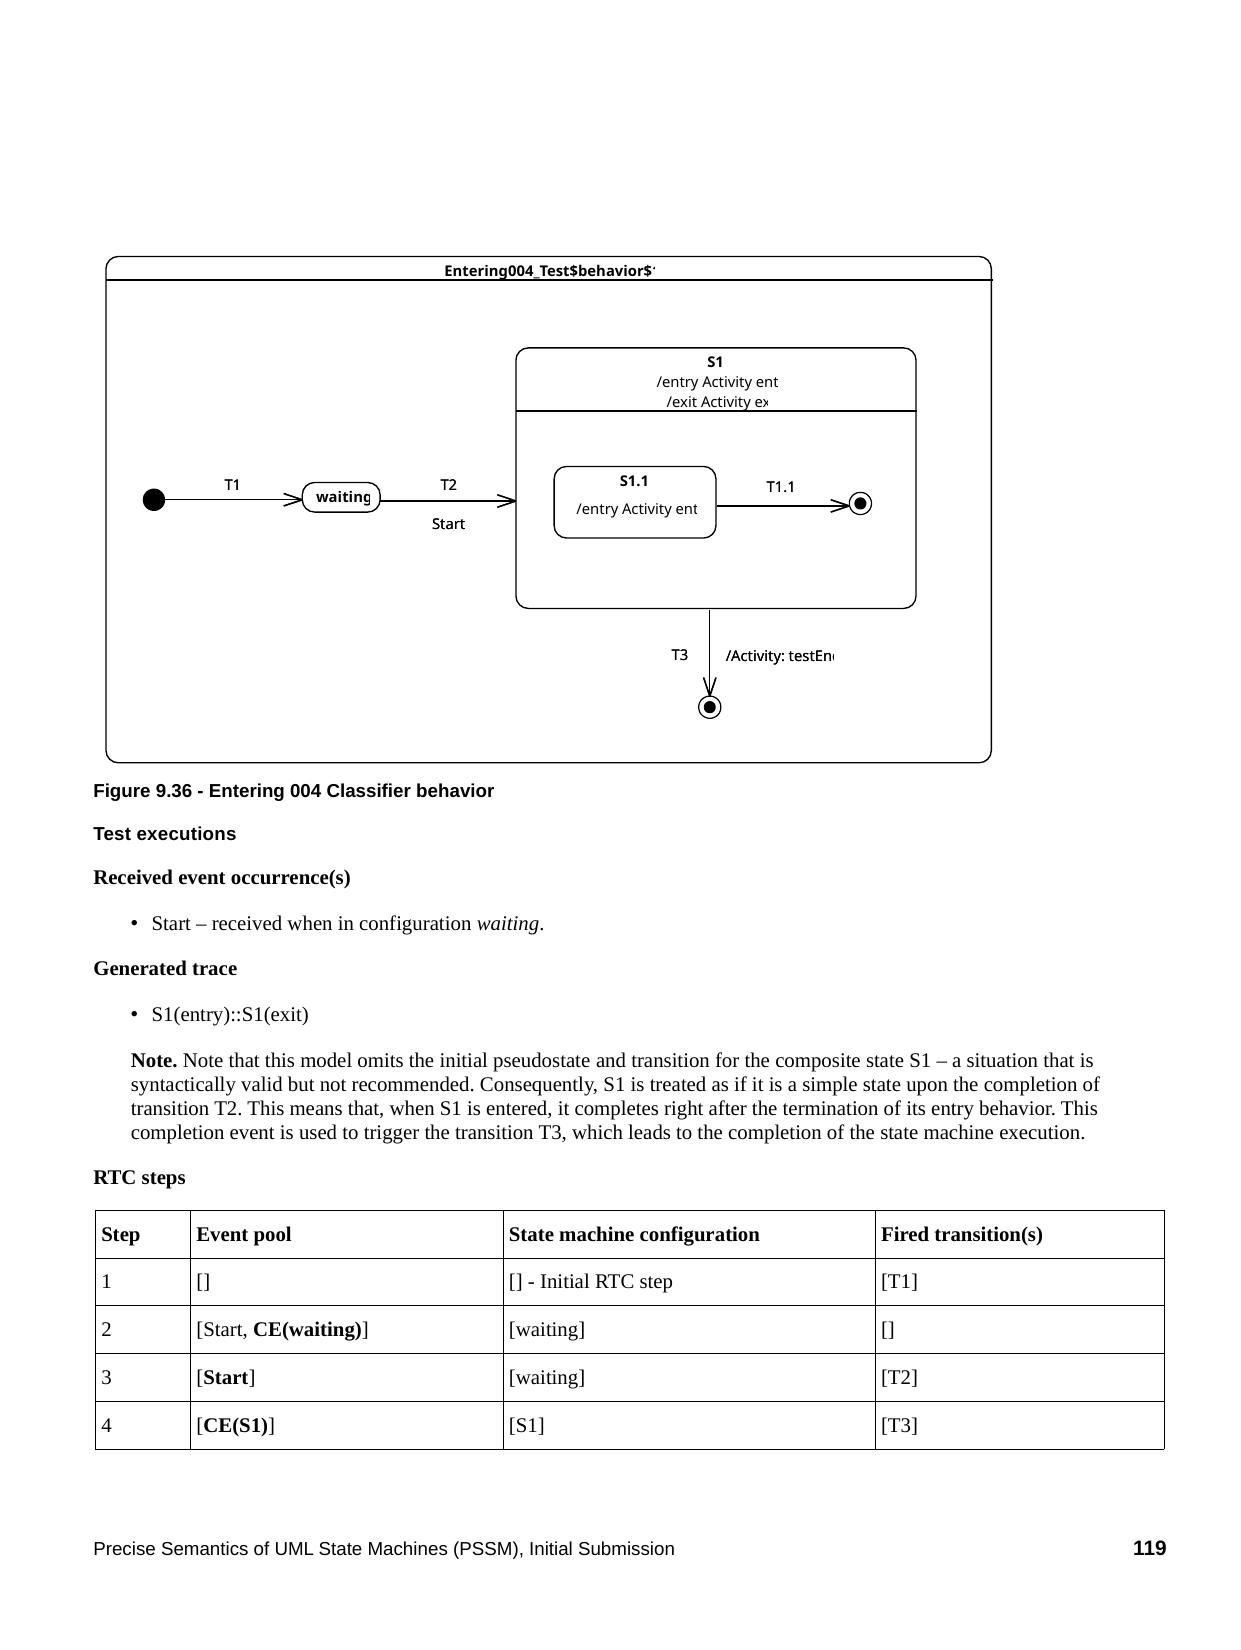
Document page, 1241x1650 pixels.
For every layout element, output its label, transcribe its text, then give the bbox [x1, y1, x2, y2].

table_cell [Start] [191, 1354, 503, 1401]
subtitle Test executions [93, 231, 1164, 844]
table_header Event pool [191, 1211, 503, 1258]
table_cell 4 [96, 1402, 190, 1448]
table_cell [T3] [876, 1402, 1164, 1448]
table_cell [waiting] [504, 1354, 875, 1401]
text Figure 9.36 - Entering 004 Classifier behavior [93, 243, 1006, 802]
text Received event occurrence(s) [93, 865, 1164, 889]
table_header Step [96, 1211, 190, 1258]
text RTC steps [93, 1165, 1164, 1189]
table_cell [waiting] [504, 1306, 875, 1353]
table_cell [CE(S1)] [191, 1402, 503, 1448]
table_cell 2 [96, 1306, 190, 1353]
table_cell [] - Initial RTC step [504, 1259, 875, 1305]
table_cell [T2] [876, 1354, 1164, 1401]
list S1(entry)::S1(exit) [131, 1001, 1164, 1026]
table_header Fired transition(s) [876, 1211, 1164, 1258]
table_cell [T1] [876, 1259, 1164, 1305]
table_cell 1 [96, 1259, 190, 1305]
table_header State machine configuration [504, 1211, 875, 1258]
table_cell [Start, CE(waiting)] [191, 1306, 503, 1353]
list Start – received when in configuration waiting. [131, 910, 1164, 935]
table_cell 3 [96, 1354, 190, 1401]
text Generated trace [93, 956, 1164, 980]
table_cell [] [191, 1259, 503, 1305]
table_cell [S1] [504, 1402, 875, 1448]
table_cell [] [876, 1306, 1164, 1353]
text Note. Note that this model omits the initial pseudostate and transition for the composite state S1 – a situation that is syntactically valid but not recommended. Consequently, S1 is treated as if it is a simple state upon the completion of transition T2. This means that, when S1 is entered, it completes right after the termination of its entry behavior. This completion event is used to trigger the transition T3, which leads to the completion of the state machine execution. [131, 1047, 1164, 1144]
